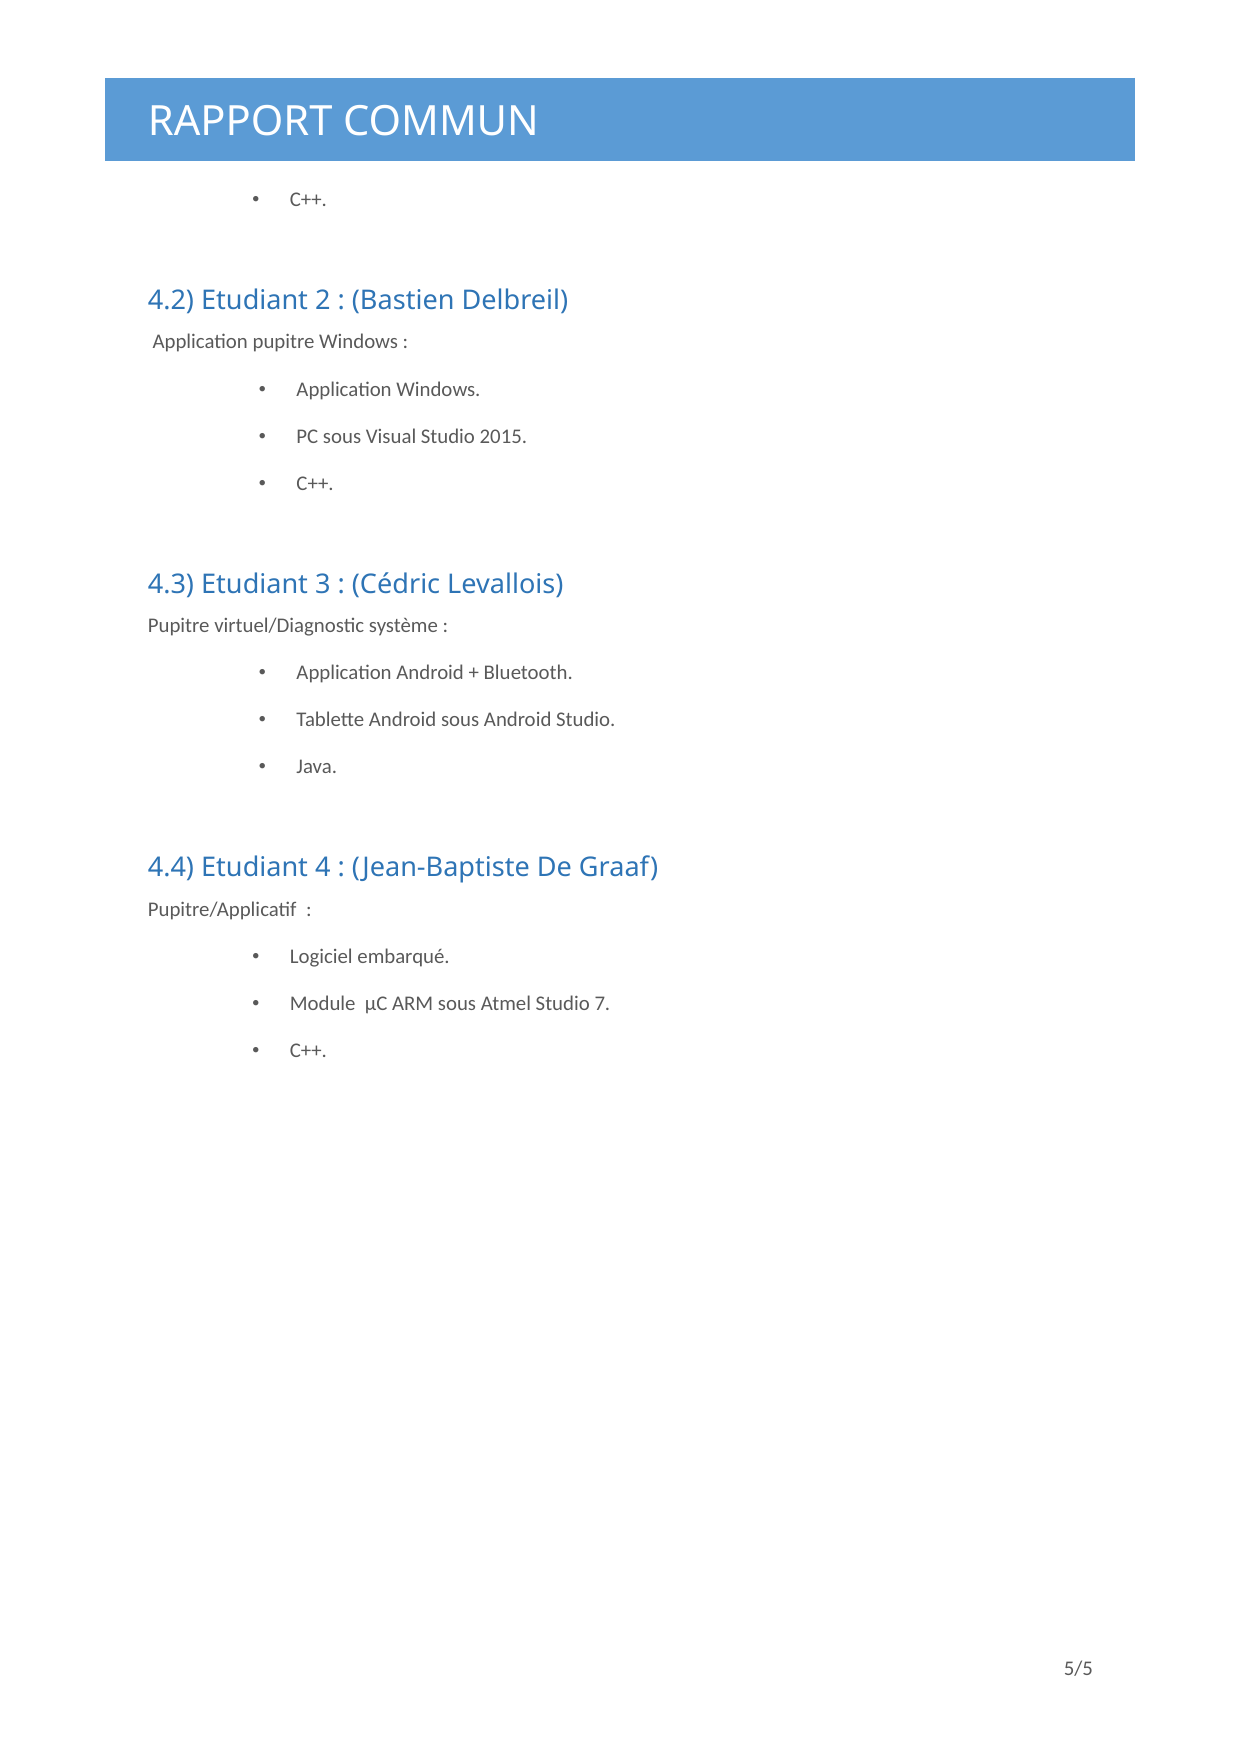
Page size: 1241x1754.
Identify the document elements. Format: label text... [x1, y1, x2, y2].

list C++. [252, 1037, 1093, 1063]
picture [903, 161, 1115, 188]
list C++. [252, 186, 1093, 212]
list PC sous Visual Studio 2015. [259, 423, 1093, 448]
text Pupitre virtuel/Diagnostic système : [148, 612, 1093, 638]
picture [903, 55, 1115, 78]
list Tablette Android sous Android Studio. [259, 707, 1093, 732]
text Pupitre/Applicatif : [148, 896, 1093, 922]
list Module µC ARM sous Atmel Studio 7. [252, 990, 1093, 1016]
subtitle 4.2) Etudiant 2 : (Bastien Delbreil) [148, 280, 1093, 317]
subtitle 4.4) Etudiant 4 : (Jean-Baptiste De Graaf) [148, 848, 1093, 885]
subtitle 4.3) Etudiant 3 : (Cédric Levallois) [148, 564, 1093, 601]
text Application pupitre Windows : [148, 329, 1093, 354]
list Java. [259, 754, 1093, 779]
list C++. [259, 470, 1093, 495]
list Application Android + Bluetooth. [259, 659, 1093, 685]
list Logiciel embarqué. [252, 943, 1093, 969]
list Application Windows. [259, 376, 1093, 401]
